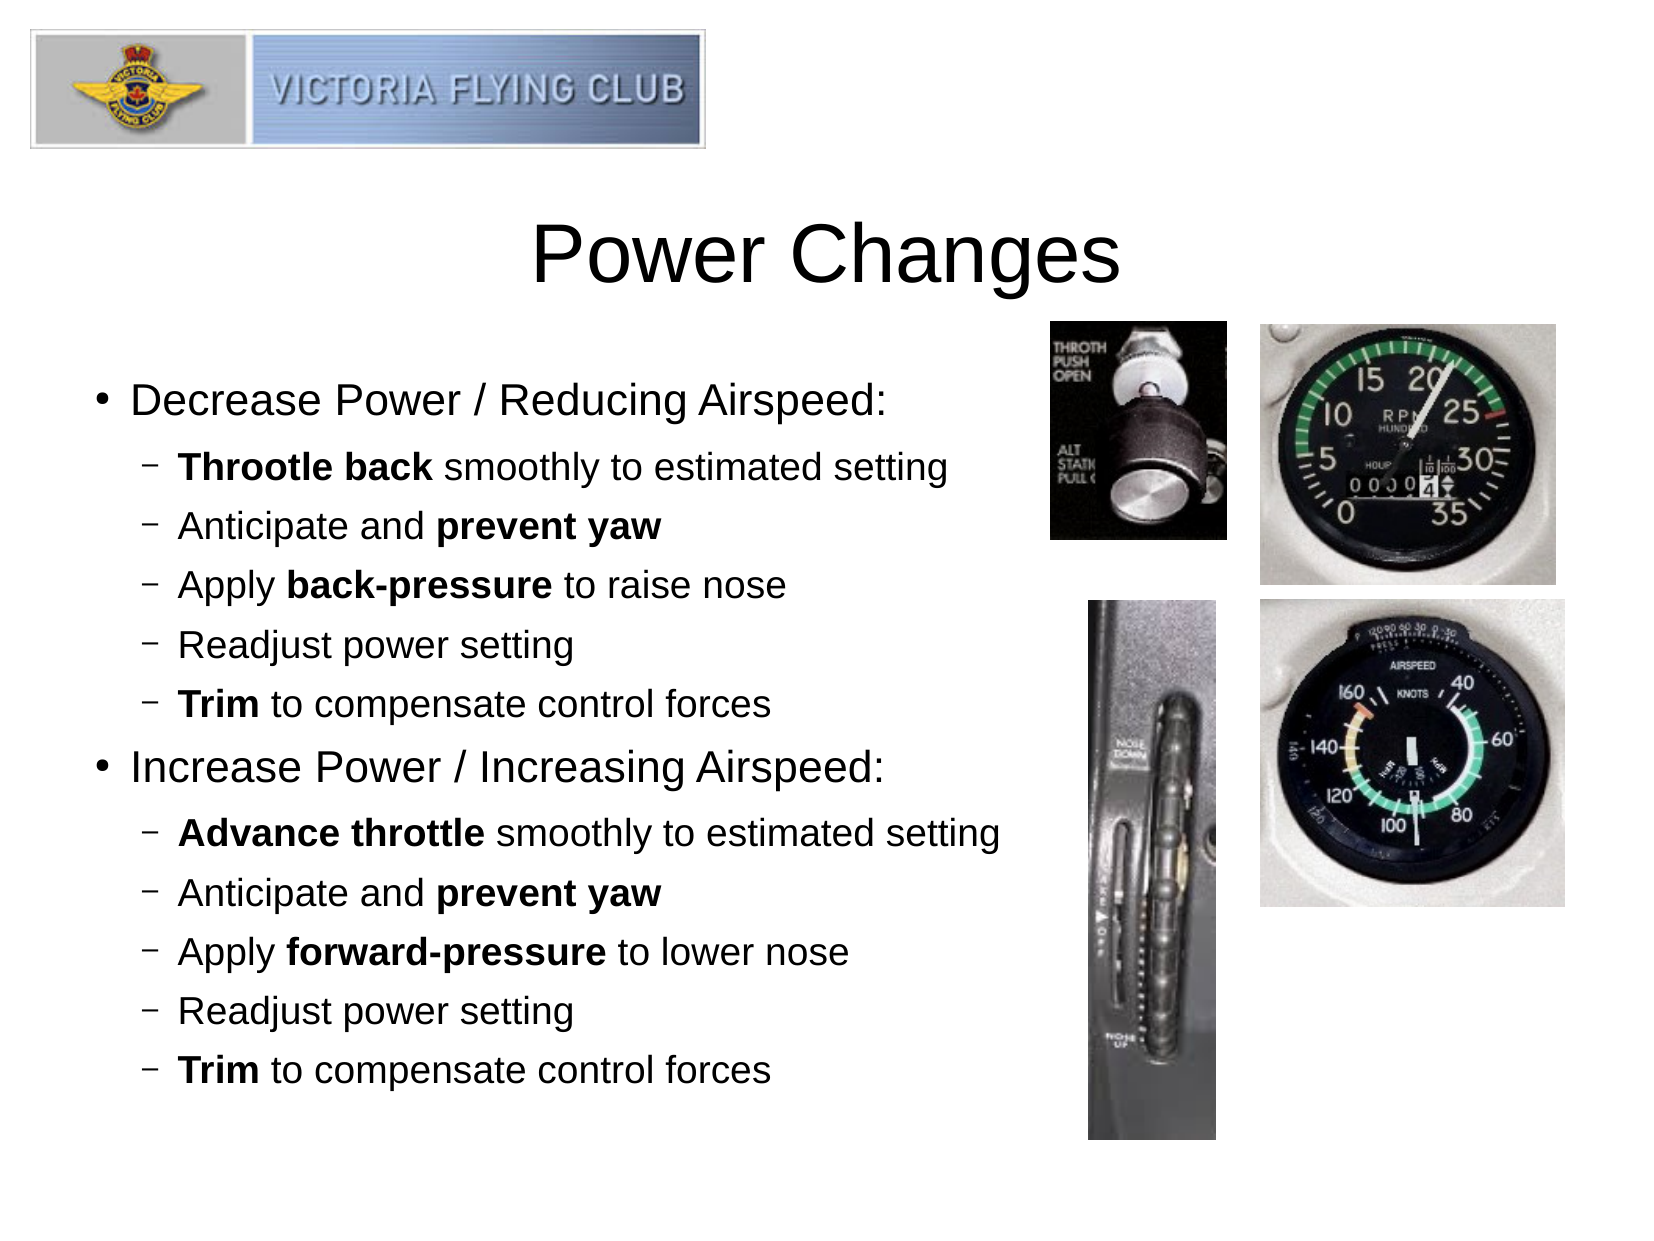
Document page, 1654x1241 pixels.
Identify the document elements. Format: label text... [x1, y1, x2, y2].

list Decrease Power / Reducing Airspeed: Throotle back smoothly to estimated setting Anticipate and prevent yaw Apply back-pressure to raise nose Readjust power setting Trim to compensate control forces Increase Power / Increasing Airspeed: Advance throttle smoothly to estimated setting Anticipate and prevent yaw Apply forward-pressure to lower nose Readjust power setting Trim to compensate control forces [82, 375, 1571, 1095]
picture [1260, 599, 1565, 907]
picture [1260, 324, 1556, 586]
picture [1050, 321, 1227, 541]
title Power Changes [82, 150, 1571, 358]
picture [30, 29, 706, 149]
picture [1088, 600, 1216, 1141]
